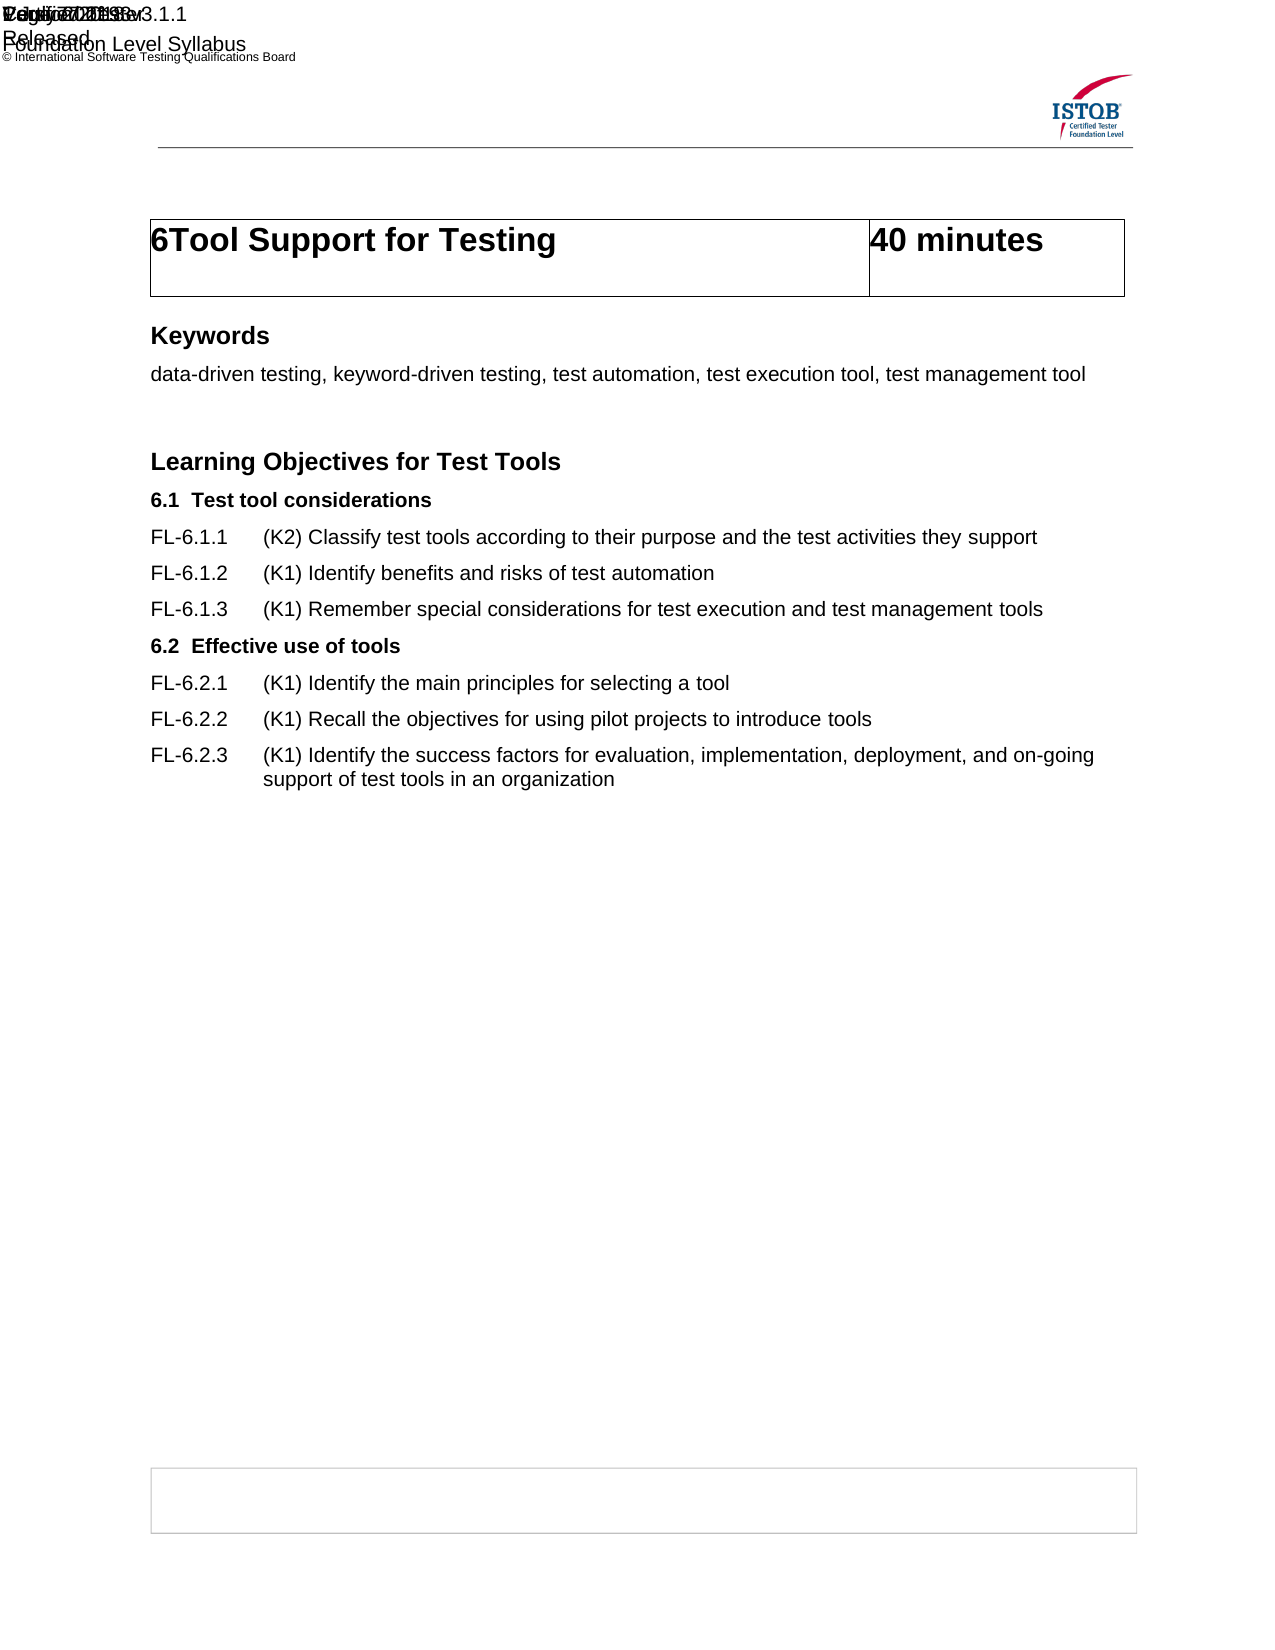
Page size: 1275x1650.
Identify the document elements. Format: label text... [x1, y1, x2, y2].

text FL-6.1.3 (K1) Remember special considerations for test execution and test management tools [150, 597, 1150, 621]
text FL-6.2.3 (K1) Identify the success factors for evaluation, implementation, deployment, and on-going support of test tools in an organization [150, 743, 1096, 791]
subtitle Keywords [150, 321, 1150, 349]
subtitle Test tool considerations [150, 488, 1150, 512]
text FL-6.2.2 (K1) Recall the objectives for using pilot projects to introduce tools [150, 707, 1150, 731]
picture [1036, 58, 1148, 161]
subtitle Learning Objectives for Test Tools [150, 447, 1150, 476]
text data-driven testing, keyword-driven testing, test automation, test execution tool, test management tool [150, 362, 1150, 386]
subtitle Effective use of tools [150, 634, 1150, 658]
text FL-6.1.1 (K2) Classify test tools according to their purpose and the test activities they support FL-6.1.2 (K1) Identify benefits and risks of test automation [150, 525, 1038, 585]
text FL-6.2.1 (K1) Identify the main principles for selecting a tool [150, 670, 1150, 694]
